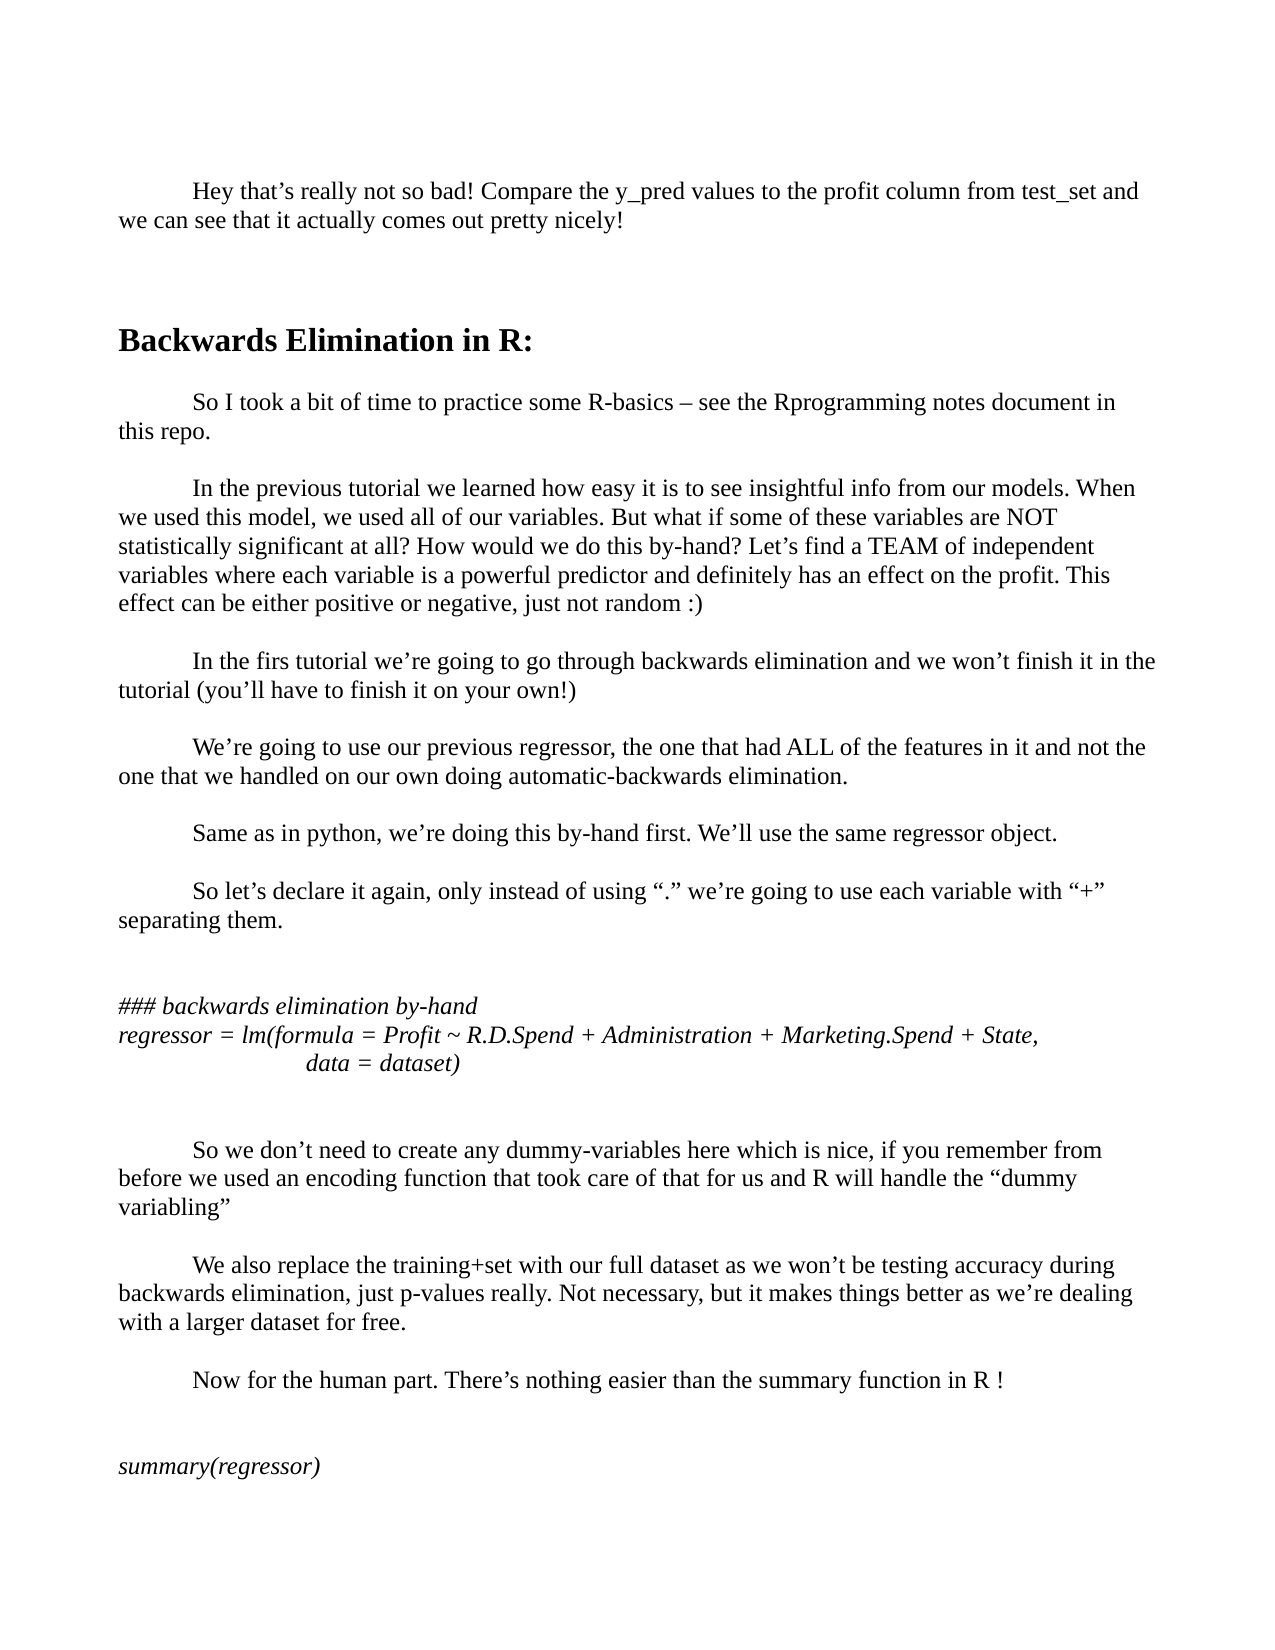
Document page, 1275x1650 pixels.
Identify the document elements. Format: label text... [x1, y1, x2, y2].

text So let’s declare it again, only instead of using “.” we’re going to use each variable with “+” separating them. [118, 876, 1157, 933]
text summary(regressor) [118, 1451, 1157, 1480]
text ### backwards elimination by-hand [118, 991, 1157, 1020]
text Same as in python, we’re doing this by-hand first. We’ll use the same regressor object. [118, 818, 1157, 847]
text So we don’t need to create any dummy-variables here which is nice, if you remember from before we used an encoding function that took care of that for us and R will handle the “dummy variabling” [118, 1135, 1157, 1221]
text regressor = lm(formula = Profit ~ R.D.Spend + Administration + Marketing.Spend + State, [118, 1020, 1157, 1048]
text So I took a bit of time to practice some R-basics – see the Rprogramming notes document in this repo. [118, 387, 1157, 445]
text In the firs tutorial we’re going to go through backwards elimination and we won’t finish it in the tutorial (you’ll have to finish it on your own!) [118, 646, 1157, 703]
text In the previous tutorial we learned how easy it is to see insightful info from our models. When we used this model, we used all of our variables. But what if some of these variables are NOT statistically significant at all? How would we do this by-hand? Let’s find a TEAM of independent variables where each variable is a powerful predictor and definitely has an effect on the profit. This effect can be either positive or negative, just not random :) [118, 473, 1157, 617]
text Hey that’s really not so bad! Compare the y_pred values to the profit column from test_set and we can see that it actually comes out pretty nicely! [118, 176, 1157, 234]
text Backwards Elimination in R: [118, 320, 1157, 358]
text We also replace the training+set with our full dataset as we won’t be testing accuracy during backwards elimination, just p-values really. Not necessary, but it makes things better as we’re dealing with a larger dataset for free. [118, 1250, 1157, 1336]
text Now for the human part. There’s nothing easier than the summary function in R ! [118, 1365, 1157, 1393]
text We’re going to use our previous regressor, the one that had ALL of the features in it and not the one that we handled on our own doing automatic-backwards elimination. [118, 732, 1157, 790]
text data = dataset) [118, 1048, 1157, 1077]
